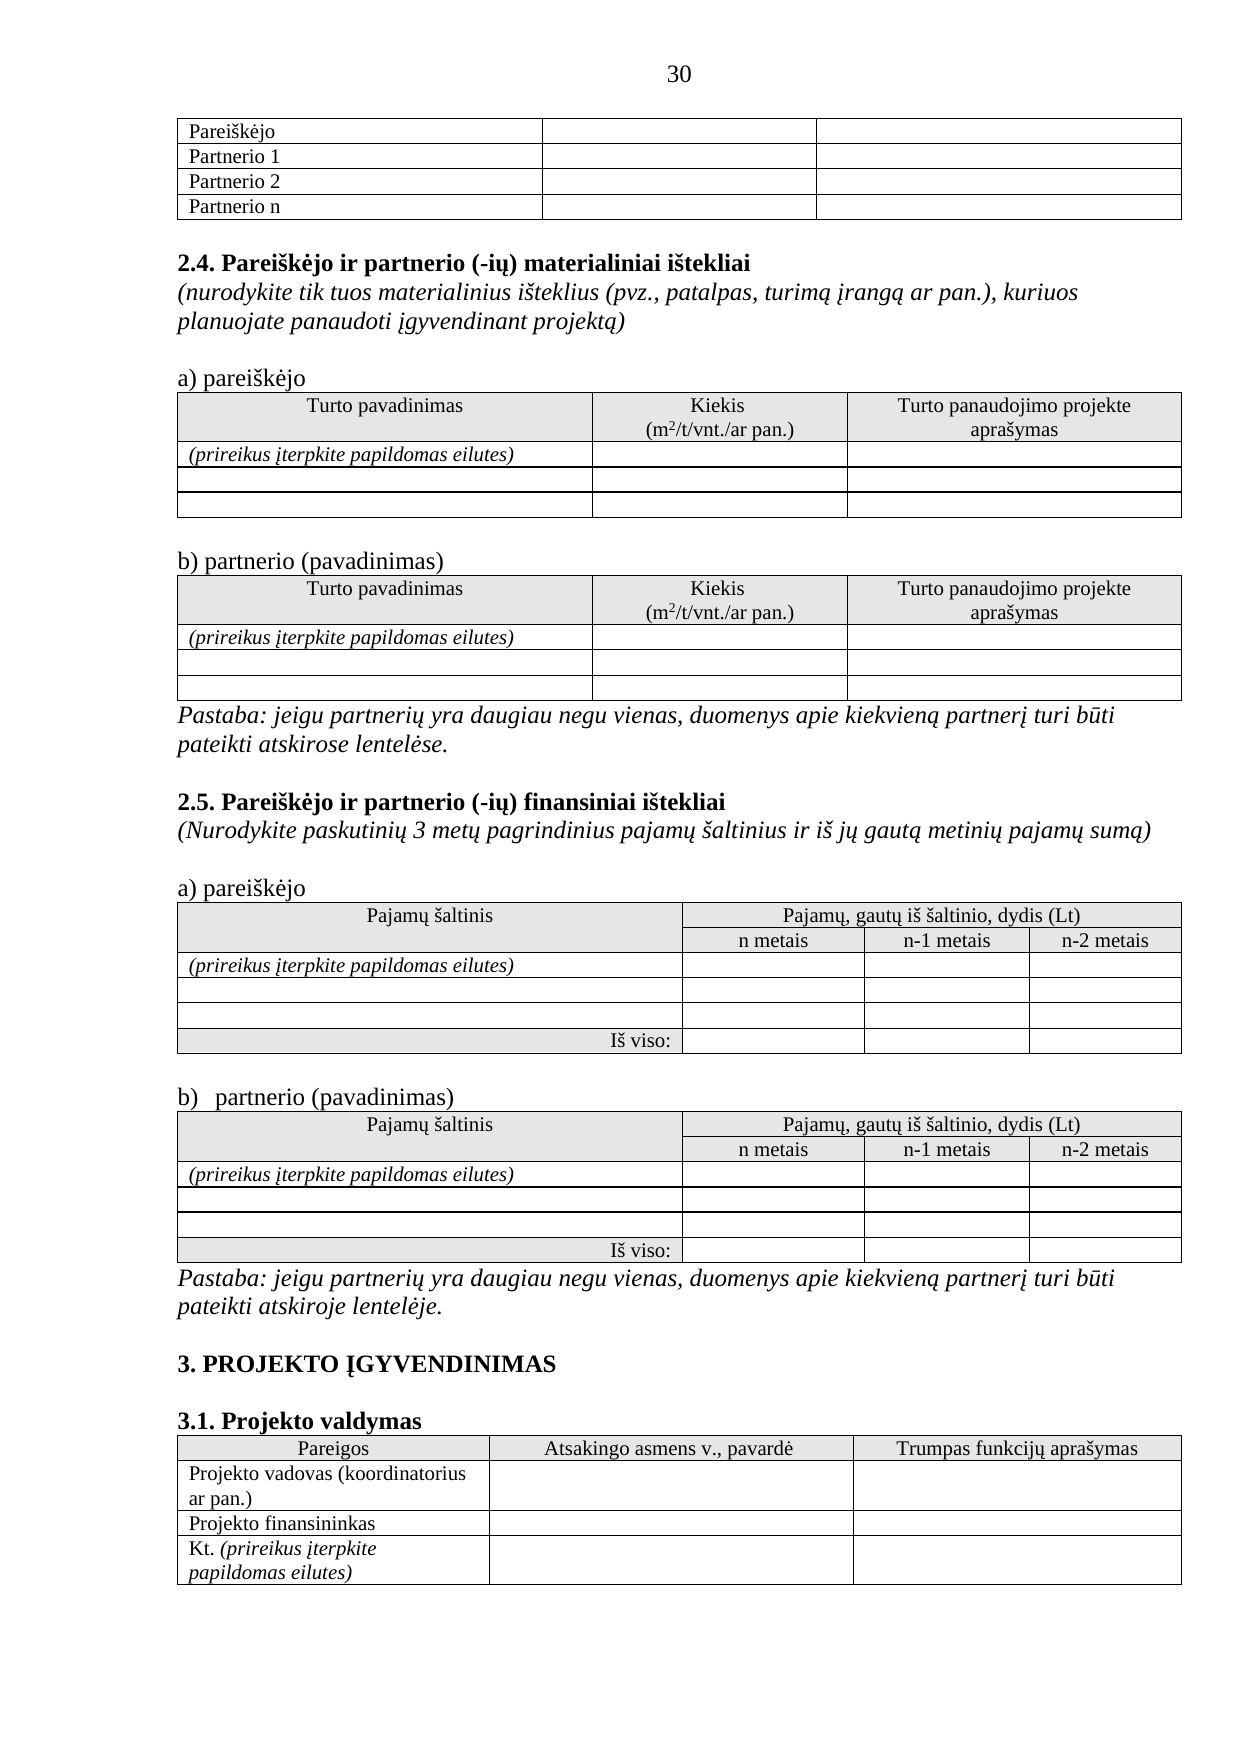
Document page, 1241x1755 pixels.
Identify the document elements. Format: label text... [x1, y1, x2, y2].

table_header Turto panaudojimo projekte aprašymas [848, 576, 1181, 624]
table_cell [865, 1188, 1029, 1211]
table_cell [848, 493, 1181, 517]
table_cell Partnerio 1 [178, 144, 542, 168]
table_cell n metais [683, 1137, 864, 1161]
table_cell [543, 119, 816, 143]
text a) pareiškėjo [177, 363, 1181, 392]
table_cell [178, 676, 592, 699]
table_cell [817, 119, 1181, 143]
table_cell [178, 493, 592, 517]
table_cell [865, 1162, 1029, 1186]
table_cell [683, 1162, 864, 1186]
table_cell Iš viso: [178, 1029, 682, 1052]
table_cell [817, 169, 1181, 193]
table_cell [865, 978, 1029, 1002]
text 2.5. Pareiškėjo ir partnerio (-ių) finansiniai ištekliai [177, 787, 1181, 816]
table_cell Iš viso: [178, 1238, 682, 1262]
table_cell Partnerio n [178, 195, 542, 218]
table_cell [490, 1511, 853, 1534]
table_cell [593, 442, 847, 466]
table_header Turto panaudojimo projekte aprašymas [848, 393, 1181, 441]
table_cell [178, 1003, 682, 1027]
table_cell [683, 1188, 864, 1211]
table_cell [178, 1188, 682, 1211]
table_cell [1030, 1238, 1181, 1262]
text (Nurodykite paskutinių 3 metų pagrindinius pajamų šaltinius ir iš jų gautą metinių pajamų sumą) [177, 816, 1181, 844]
table_cell [543, 144, 816, 168]
table_header Pareigos [178, 1436, 489, 1460]
text 3.1. Projekto valdymas [177, 1406, 1181, 1435]
table_cell [1030, 1162, 1181, 1186]
table_cell [865, 1238, 1029, 1262]
text (nurodykite tik tuos materialinius išteklius (pvz., patalpas, turimą įrangą ar pan.), kuriuos planuojate panaudoti įgyvendinant projektą) [177, 277, 1181, 334]
table_cell n-1 metais [865, 928, 1029, 952]
table_cell n-2 metais [1030, 928, 1181, 952]
table_cell Partnerio 2 [178, 169, 542, 193]
table_header Turto pavadinimas [178, 393, 592, 441]
table_header Atsakingo asmens v., pavardė [490, 1436, 853, 1460]
text Pastaba: jeigu partnerių yra daugiau negu vienas, duomenys apie kiekvieną partnerį turi būti pateikti atskiroje lentelėje. [177, 1263, 1181, 1320]
table_cell [848, 650, 1181, 674]
table_cell [1030, 1003, 1181, 1027]
table_cell (prireikus įterpkite papildomas eilutes) [178, 625, 592, 649]
table_cell [854, 1511, 1181, 1534]
table_cell Kt. (prireikus įterpkite papildomas eilutes) [178, 1536, 489, 1584]
table_cell [848, 625, 1181, 649]
table_cell [865, 1003, 1029, 1027]
table_header Trumpas funkcijų aprašymas [854, 1436, 1181, 1460]
table_cell n-1 metais [865, 1137, 1029, 1161]
table_cell [865, 953, 1029, 977]
table_cell [178, 978, 682, 1002]
table_cell Pareiškėjo [178, 119, 542, 143]
table_header Kiekis (m2/t/vnt./ar pan.) [593, 393, 847, 441]
table_cell (prireikus įterpkite papildomas eilutes) [178, 953, 682, 977]
table_cell [848, 468, 1181, 491]
table_cell [1030, 1029, 1181, 1052]
table_cell [865, 1029, 1029, 1052]
table_header Kiekis (m2/t/vnt./ar pan.) [593, 576, 847, 624]
table_cell [817, 144, 1181, 168]
table_cell [593, 676, 847, 699]
table_cell [1030, 1188, 1181, 1211]
table_cell n-2 metais [1030, 1137, 1181, 1161]
table_cell [683, 1238, 864, 1262]
table_header Turto pavadinimas [178, 576, 592, 624]
text 3. PROJEKTO ĮGYVENDINIMAS [177, 1349, 1181, 1378]
table_cell [865, 1213, 1029, 1237]
table_cell [593, 650, 847, 674]
table_cell [593, 625, 847, 649]
table_cell [683, 953, 864, 977]
table_cell (prireikus įterpkite papildomas eilutes) [178, 1162, 682, 1186]
table_cell [490, 1461, 853, 1509]
table_cell [683, 978, 864, 1002]
table_cell [543, 195, 816, 218]
table_cell Projekto finansininkas [178, 1511, 489, 1534]
table_cell [593, 493, 847, 517]
table_cell [178, 468, 592, 491]
table_header Pajamų, gautų iš šaltinio, dydis (Lt) [683, 1112, 1181, 1136]
table_cell n metais [683, 928, 864, 952]
table_cell (prireikus įterpkite papildomas eilutes) [178, 442, 592, 466]
table_header Pajamų šaltinis [178, 1112, 682, 1161]
table_cell [683, 1213, 864, 1237]
table_cell Projekto vadovas (koordinatorius ar pan.) [178, 1461, 489, 1509]
table_cell [1030, 1213, 1181, 1237]
table_cell [178, 650, 592, 674]
text 2.4. Pareiškėjo ir partnerio (-ių) materialiniai ištekliai [177, 248, 1181, 277]
table_cell [543, 169, 816, 193]
table_cell [854, 1536, 1181, 1584]
table_cell [683, 1029, 864, 1052]
table_header Pajamų, gautų iš šaltinio, dydis (Lt) [683, 903, 1181, 927]
table_cell [1030, 978, 1181, 1002]
table_cell [848, 442, 1181, 466]
table_cell [854, 1461, 1181, 1509]
table_cell [178, 1213, 682, 1237]
table_cell [848, 676, 1181, 699]
text Pastaba: jeigu partnerių yra daugiau negu vienas, duomenys apie kiekvieną partnerį turi būti pateikti atskirose lentelėse. [177, 701, 1181, 758]
text b) partnerio (pavadinimas) [177, 546, 1181, 575]
table_cell [683, 1003, 864, 1027]
table_header Pajamų šaltinis [178, 903, 682, 952]
text a) pareiškėjo [177, 873, 1181, 902]
table_cell [490, 1536, 853, 1584]
table_cell [593, 468, 847, 491]
table_cell [1030, 953, 1181, 977]
text b) partnerio (pavadinimas) [177, 1082, 1181, 1111]
table_cell [817, 195, 1181, 218]
